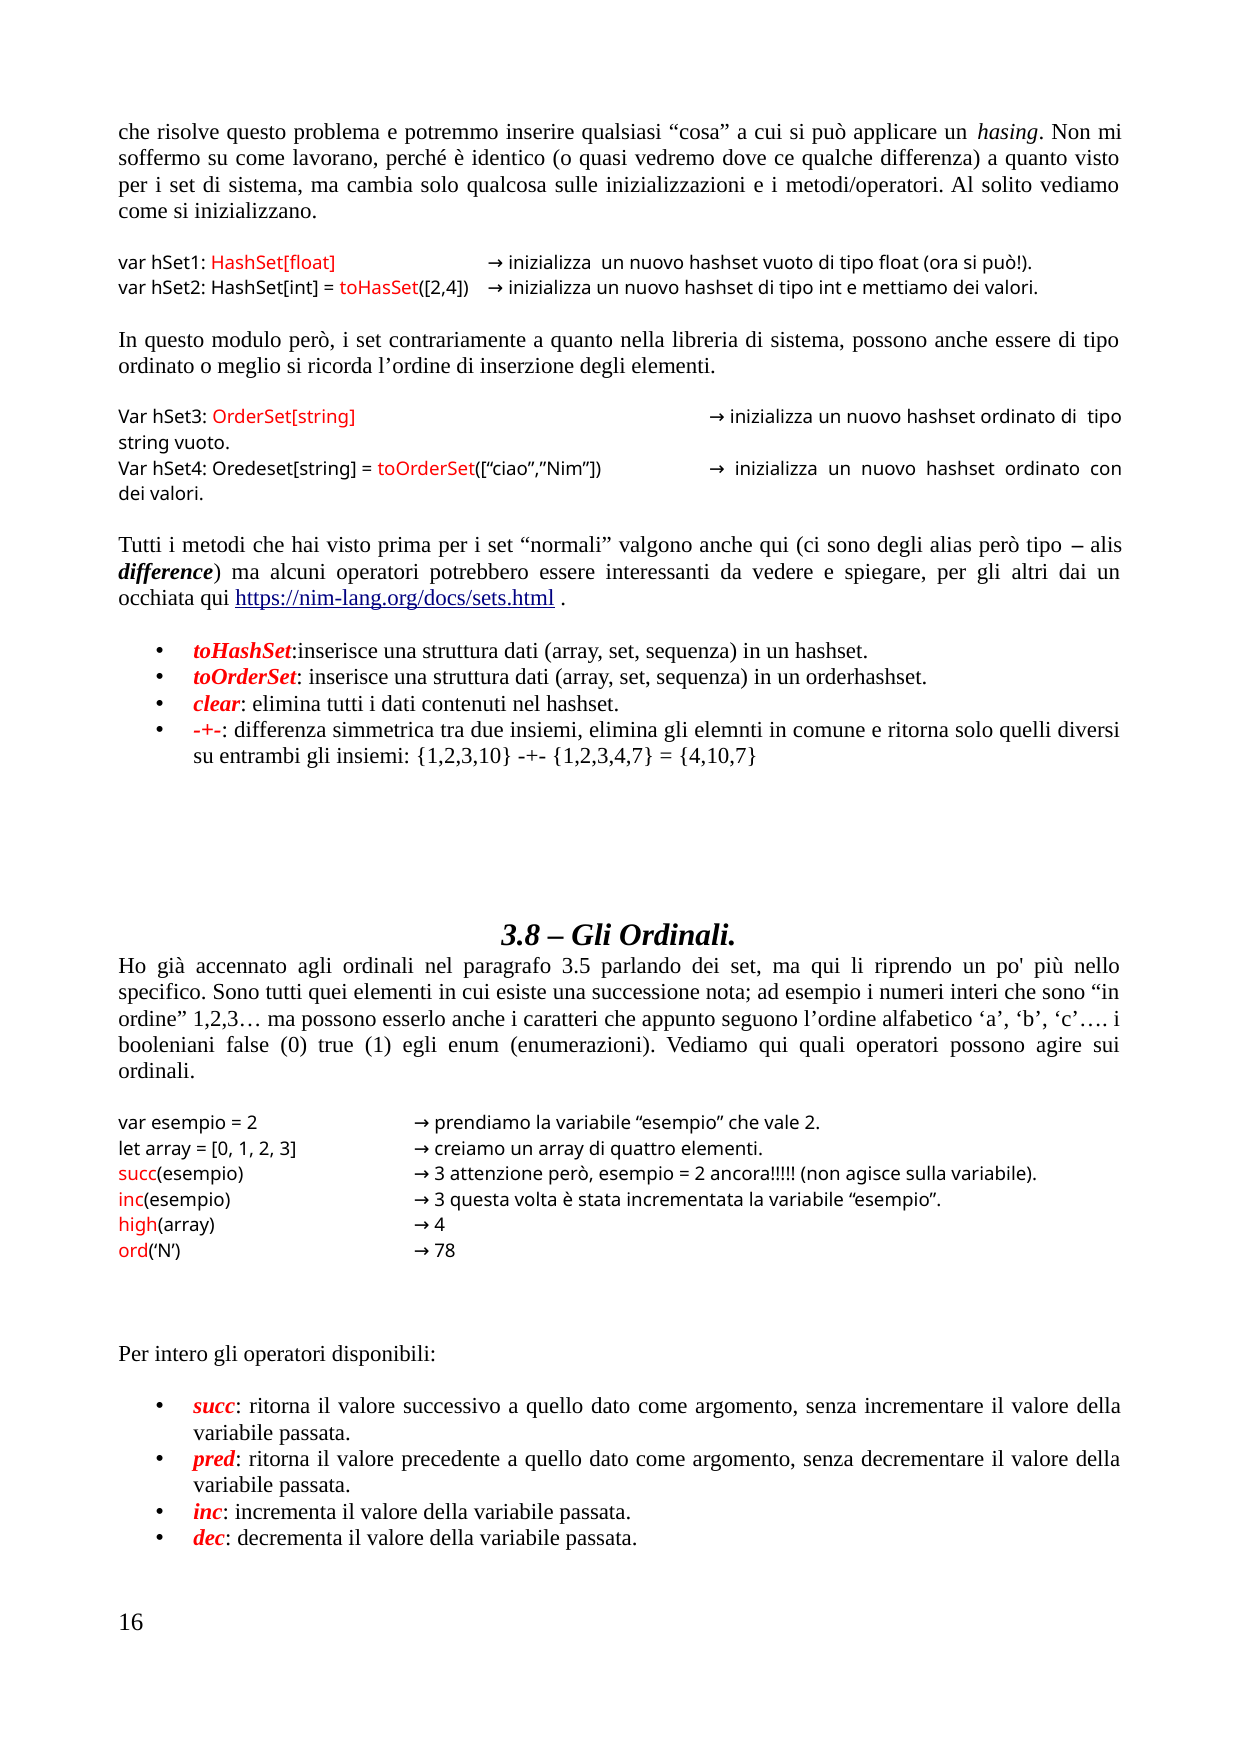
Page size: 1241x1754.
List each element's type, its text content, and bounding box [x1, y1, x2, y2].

list -+-: differenza simmetrica tra due insiemi, elimina gli elemnti in comune e ritorna solo quelli diversi su entrambi gli insiemi: {1,2,3,10} -+- {1,2,3,4,7} = {4,10,7} [156, 716, 1122, 769]
text 3.8 – Gli Ordinali. [118, 916, 1122, 952]
text ord(‘N’) → 78 [118, 1237, 1122, 1262]
text In questo modulo però, i set contrariamente a quanto nella libreria di sistema, possono anche essere di tipo ordinato o meglio si ricorda l’ordine di inserzione degli elementi. [118, 326, 1122, 378]
text succ(esempio) → 3 attenzione però, esempio = 2 ancora!!!!! (non agisce sulla variabile). [118, 1160, 1122, 1186]
list pred: ritorna il valore precedente a quello dato come argomento, senza decrementare il valore della variabile passata. [156, 1445, 1122, 1498]
text let array = [0, 1, 2, 3] → creiamo un array di quattro elementi. [118, 1135, 1122, 1160]
list toHashSet:inserisce una struttura dati (array, set, sequenza) in un hashset. [156, 637, 1122, 663]
list succ: ritorna il valore successivo a quello dato come argomento, senza incrementare il valore della variabile passata. [156, 1392, 1122, 1445]
text Var hSet3: OrderSet[string] → inizializza un nuovo hashset ordinato di tipo string vuoto. [118, 404, 1122, 455]
text Tutti i metodi che hai visto prima per i set “normali” valgono anche qui (ci sono degli alias però tipo – alis difference) ma alcuni operatori potrebbero essere interessanti da vedere e spiegare, per gli altri dai un occhiata qui https://nim-lang.org/docs/sets.html . [118, 531, 1122, 611]
text Per intero gli operatori disponibili: [118, 1339, 1122, 1366]
list dec: decrementa il valore della variabile passata. [156, 1524, 1122, 1550]
text che risolve questo problema e potremmo inserire qualsiasi “cosa” a cui si può applicare un hasing. Non mi soffermo su come lavorano, perché è identico (o quasi vedremo dove ce qualche differenza) a quanto visto per i set di sistema, ma cambia solo qualcosa sulle inizializzazioni e i metodi/operatori. Al solito vediamo come si inizializzano. [118, 118, 1122, 223]
text inc(esempio) → 3 questa volta è stata incrementata la variabile “esempio”. [118, 1186, 1122, 1211]
list inc: incrementa il valore della variabile passata. [156, 1498, 1122, 1524]
text var hSet2: HashSet[int] = toHasSet([2,4]) → inizializza un nuovo hashset di tipo int e mettiamo dei valori. [118, 274, 1122, 300]
text high(array) → 4 [118, 1211, 1122, 1237]
list clear: elimina tutti i dati contenuti nel hashset. [156, 689, 1122, 716]
text Var hSet4: Oredeset[string] = toOrderSet([“ciao”,”Nim”]) → inizializza un nuovo hashset ordinato con dei valori. [118, 455, 1122, 506]
text Ho già accennato agli ordinali nel paragrafo 3.5 parlando dei set, ma qui li riprendo un po' più nello specifico. Sono tutti quei elementi in cui esiste una successione nota; ad esempio i numeri interi che sono “in ordine” 1,2,3… ma possono esserlo anche i caratteri che appunto seguono l’ordine alfabetico ‘a’, ‘b’, ‘c’…. i booleniani false (0) true (1) egli enum (enumerazioni). Vediamo qui quali operatori possono agire sui ordinali. [118, 952, 1122, 1084]
text var hSet1: HashSet[float] → inizializza un nuovo hashset vuoto di tipo float (ora si può!). [118, 249, 1122, 274]
text var esempio = 2 → prendiamo la variabile “esempio” che vale 2. [118, 1109, 1122, 1135]
list toOrderSet: inserisce una struttura dati (array, set, sequenza) in un orderhashset. [156, 663, 1122, 689]
